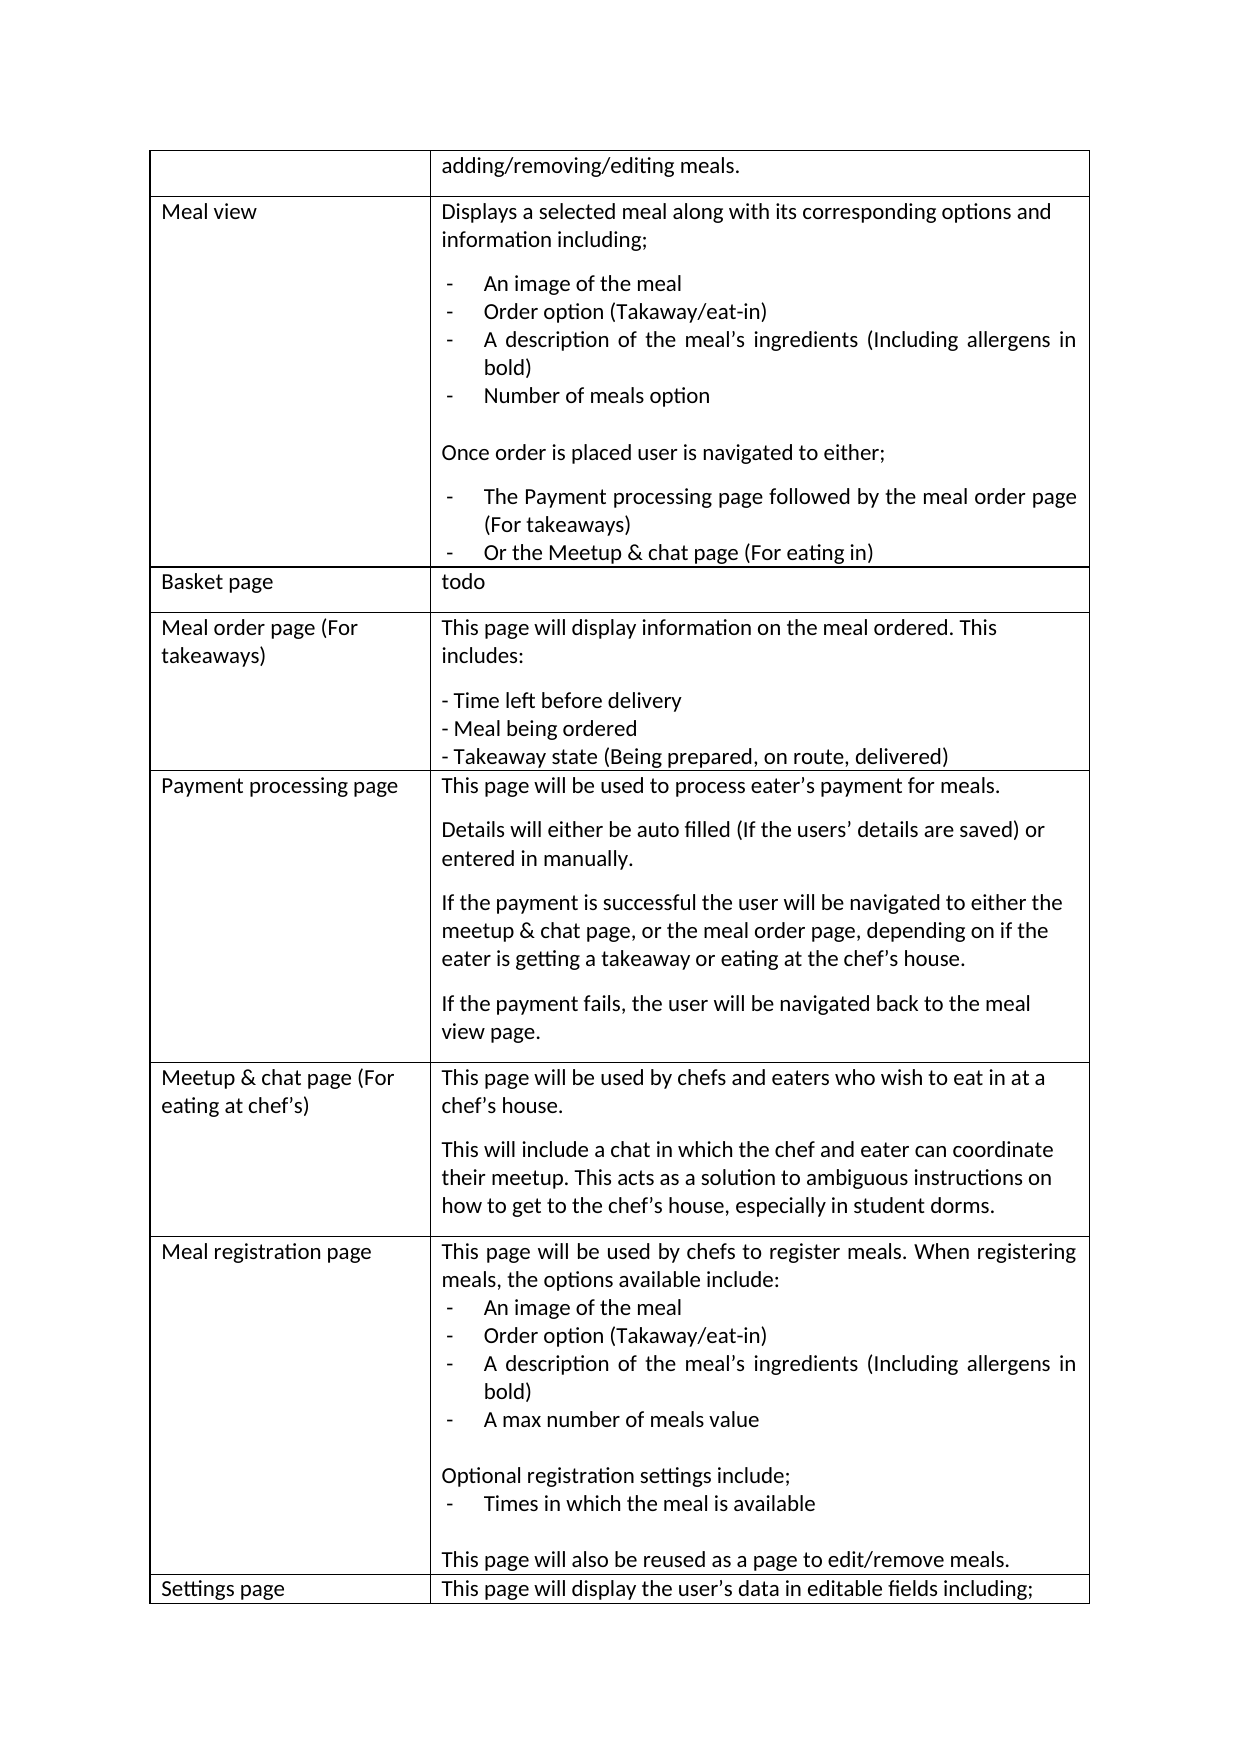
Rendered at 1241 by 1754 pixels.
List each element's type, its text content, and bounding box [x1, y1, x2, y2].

table_cell Meal registration page [151, 1237, 430, 1573]
table_cell This page will display the user’s data in editable fields including; [431, 1575, 1089, 1603]
table_cell todo [431, 568, 1089, 612]
table_cell Basket page [151, 568, 430, 612]
table_cell This page will be used by chefs to register meals. When registering meals, the options available include: An image of the meal Order option (Takaway/eat-in) A description of the meal’s ingredients (Including allergens in bold) A max number of meals value Optional registration settings include; Times in which the meal is available This page will also be reused as a page to edit/remove meals. [431, 1237, 1089, 1573]
table_cell adding/removing/editing meals. [431, 151, 1089, 196]
table_cell [151, 151, 430, 196]
table_cell Meal view [151, 197, 430, 566]
table_cell Meetup & chat page (For eating at chef’s) [151, 1063, 430, 1236]
table_cell Payment processing page [151, 771, 430, 1062]
table_cell Displays a selected meal along with its corresponding options and information including; An image of the meal Order option (Takaway/eat-in) A description of the meal’s ingredients (Including allergens in bold) Number of meals option Once order is placed user is navigated to either; The Payment processing page followed by the meal order page (For takeaways) Or the Meetup & chat page (For eating in) [431, 197, 1089, 566]
table_cell This page will display information on the meal ordered. This includes: - Time left before delivery - Meal being ordered - Takeaway state (Being prepared, on route, delivered) [431, 613, 1089, 770]
table_cell This page will be used by chefs and eaters who wish to eat in at a chef’s house. This will include a chat in which the chef and eater can coordinate their meetup. This acts as a solution to ambiguous instructions on how to get to the chef’s house, especially in student dorms. [431, 1063, 1089, 1236]
table_cell This page will be used to process eater’s payment for meals. Details will either be auto filled (If the users’ details are saved) or entered in manually. If the payment is successful the user will be navigated to either the meetup & chat page, or the meal order page, depending on if the eater is getting a takeaway or eating at the chef’s house. If the payment fails, the user will be navigated back to the meal view page. [431, 771, 1089, 1062]
table_cell Settings page [151, 1575, 430, 1603]
table_cell Meal order page (For takeaways) [151, 613, 430, 770]
